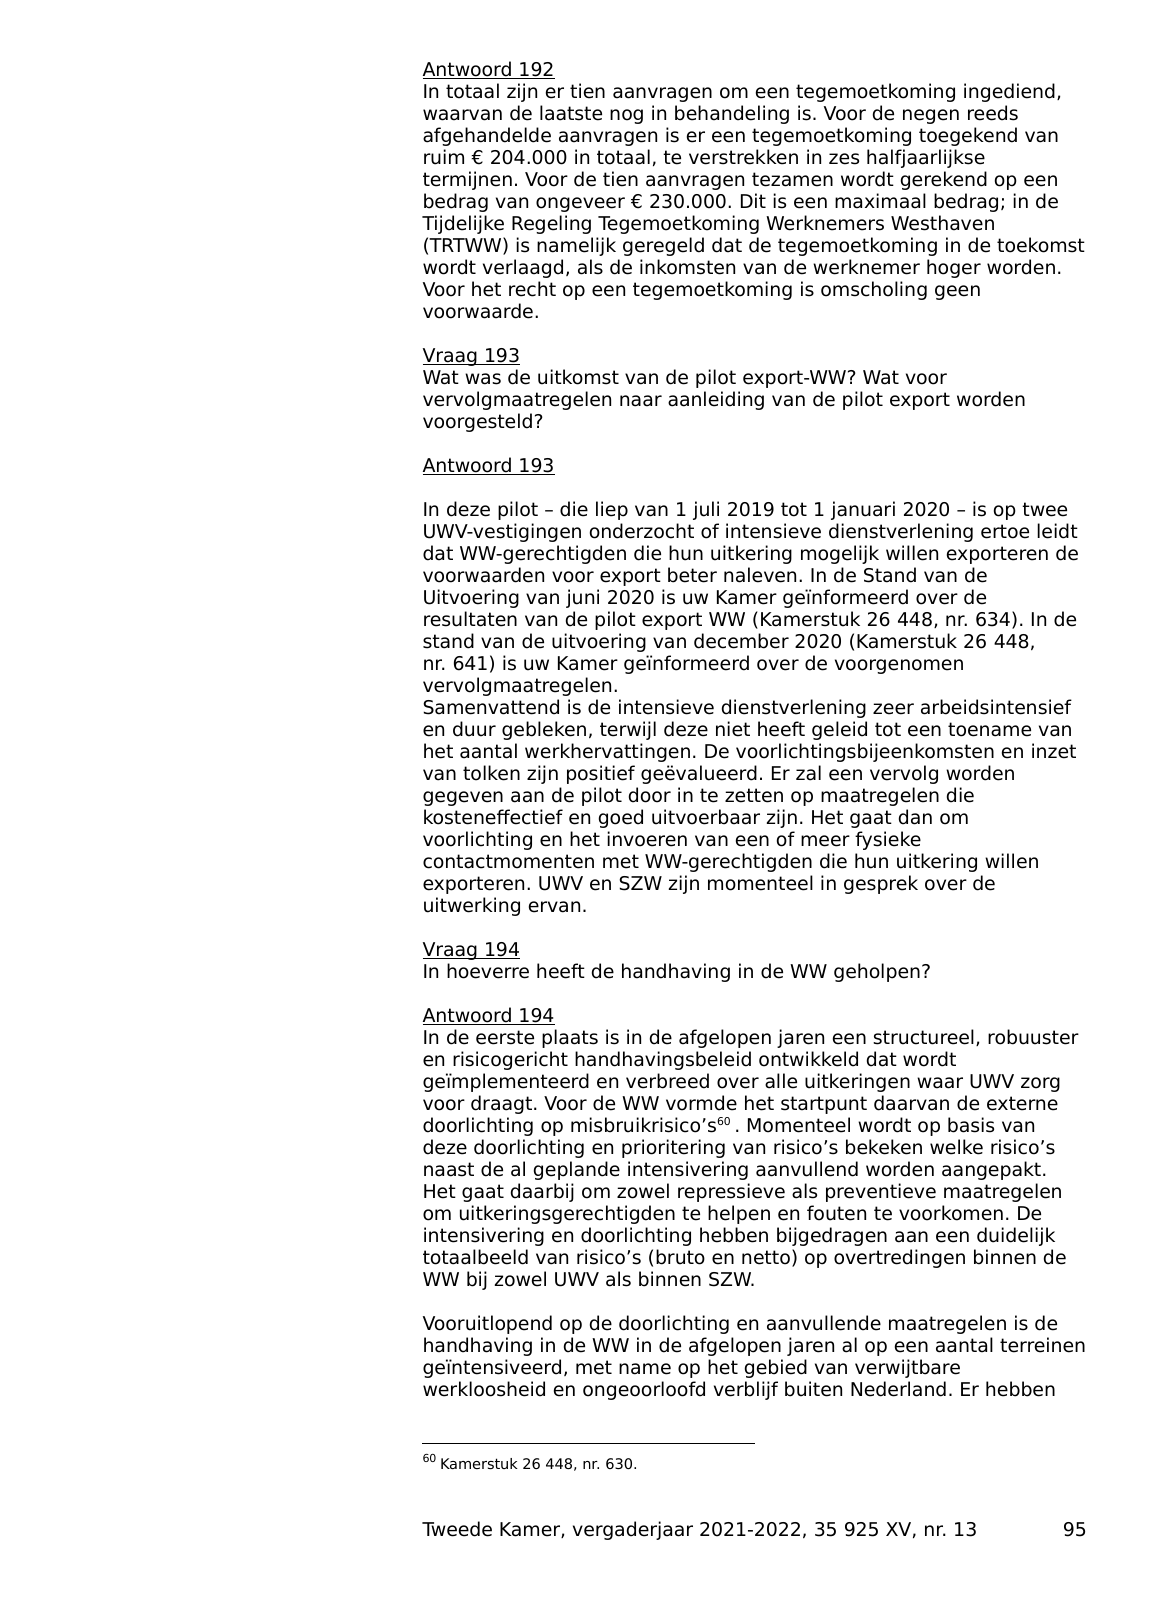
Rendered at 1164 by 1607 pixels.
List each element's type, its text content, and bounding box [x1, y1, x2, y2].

text In deze pilot – die liep van 1 juli 2019 tot 1 januari 2020 – is op twee UWV-vestigingen onderzocht of intensieve dienstverlening ertoe leidt dat WW-gerechtigden die hun uitkering mogelijk willen exporteren de voorwaarden voor export beter naleven. In de Stand van de Uitvoering van juni 2020 is uw Kamer geïnformeerd over de resultaten van de pilot export WW (Kamerstuk 26 448, nr. 634). In de stand van de uitvoering van december 2020 (Kamerstuk 26 448, nr. 641) is uw Kamer geïnformeerd over de voorgenomen vervolgmaatregelen. [422, 499, 1087, 697]
text In totaal zijn er tien aanvragen om een tegemoetkoming ingediend, waarvan de laatste nog in behandeling is. Voor de negen reeds afgehandelde aanvragen is er een tegemoetkoming toegekend van ruim € 204.000 in totaal, te verstrekken in zes halfjaarlijkse termijnen. Voor de tien aanvragen tezamen wordt gerekend op een bedrag van ongeveer € 230.000. Dit is een maximaal bedrag; in de Tijdelijke Regeling Tegemoetkoming Werknemers Westhaven (TRTWW) is namelijk geregeld dat de tegemoetkoming in de toekomst wordt verlaagd, als de inkomsten van de werknemer hoger worden. Voor het recht op een tegemoetkoming is omscholing geen voorwaarde. [422, 81, 1087, 323]
subtitle Antwoord 192 [422, 59, 1087, 81]
text Wat was de uitkomst van de pilot export-WW? Wat voor vervolgmaatregelen naar aanleiding van de pilot export worden voorgesteld? [422, 367, 1087, 433]
text In hoeverre heeft de handhaving in de WW geholpen? [422, 961, 1087, 983]
subtitle Vraag 194 [422, 939, 1087, 961]
text Samenvattend is de intensieve dienstverlening zeer arbeidsintensief en duur gebleken, terwijl deze niet heeft geleid tot een toename van het aantal werkhervattingen. De voorlichtingsbijeenkomsten en inzet van tolken zijn positief geëvalueerd. Er zal een vervolg worden gegeven aan de pilot door in te zetten op maatregelen die kosteneffectief en goed uitvoerbaar zijn. Het gaat dan om voorlichting en het invoeren van een of meer fysieke contactmomenten met WW-gerechtigden die hun uitkering willen exporteren. UWV en SZW zijn momenteel in gesprek over de uitwerking ervan. [422, 697, 1087, 917]
subtitle Antwoord 194 [422, 1005, 1087, 1027]
subtitle Vraag 193 [422, 345, 1087, 367]
text Kamerstuk 26 448, nr. 630. [422, 1452, 1087, 1474]
text In de eerste plaats is in de afgelopen jaren een structureel, robuuster en risicogericht handhavingsbeleid ontwikkeld dat wordt geïmplementeerd en verbreed over alle uitkeringen waar UWV zorg voor draagt. Voor de WW vormde het startpunt daarvan de externe doorlichting op misbruikrisico’s. Momenteel wordt op basis van deze doorlichting en prioritering van risico’s bekeken welke risico’s naast de al geplande intensivering aanvullend worden aangepakt. Het gaat daarbij om zowel repressieve als preventieve maatregelen om uitkeringsgerechtigden te helpen en fouten te voorkomen. De intensivering en doorlichting hebben bijgedragen aan een duidelijk totaalbeeld van risico’s (bruto en netto) op overtredingen binnen de WW bij zowel UWV als binnen SZW. [422, 1027, 1087, 1291]
subtitle Antwoord 193 [422, 455, 1087, 477]
text Vooruitlopend op de doorlichting en aanvullende maatregelen is de handhaving in de WW in de afgelopen jaren al op een aantal terreinen geïntensiveerd, met name op het gebied van verwijtbare werkloosheid en ongeoorloofd verblijf buiten Nederland. Er hebben [422, 1313, 1087, 1401]
